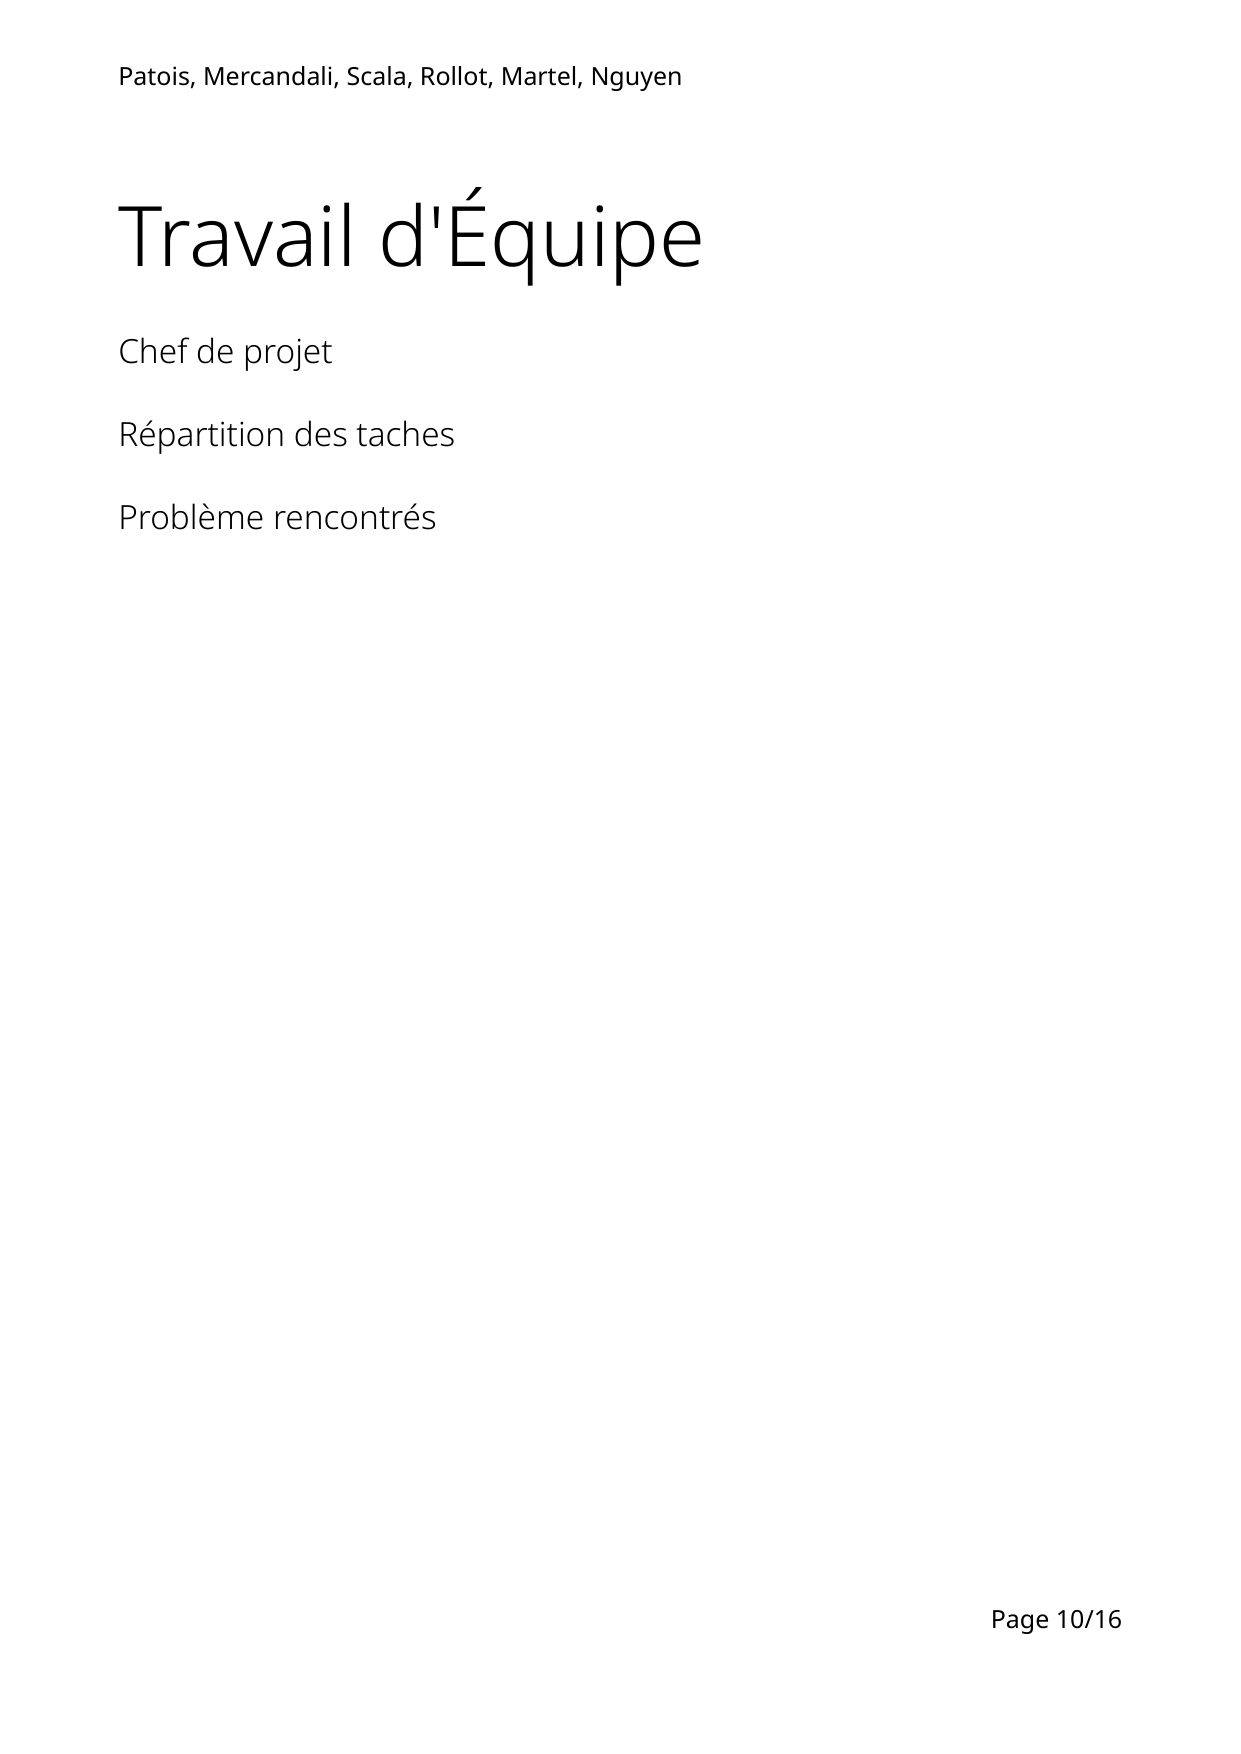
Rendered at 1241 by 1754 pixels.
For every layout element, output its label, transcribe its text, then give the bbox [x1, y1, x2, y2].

subtitle Chef de projet [118, 328, 1122, 374]
subtitle Travail d'Équipe [118, 177, 1122, 291]
subtitle Problème rencontrés [118, 494, 1122, 539]
subtitle Répartition des taches [118, 411, 1122, 457]
